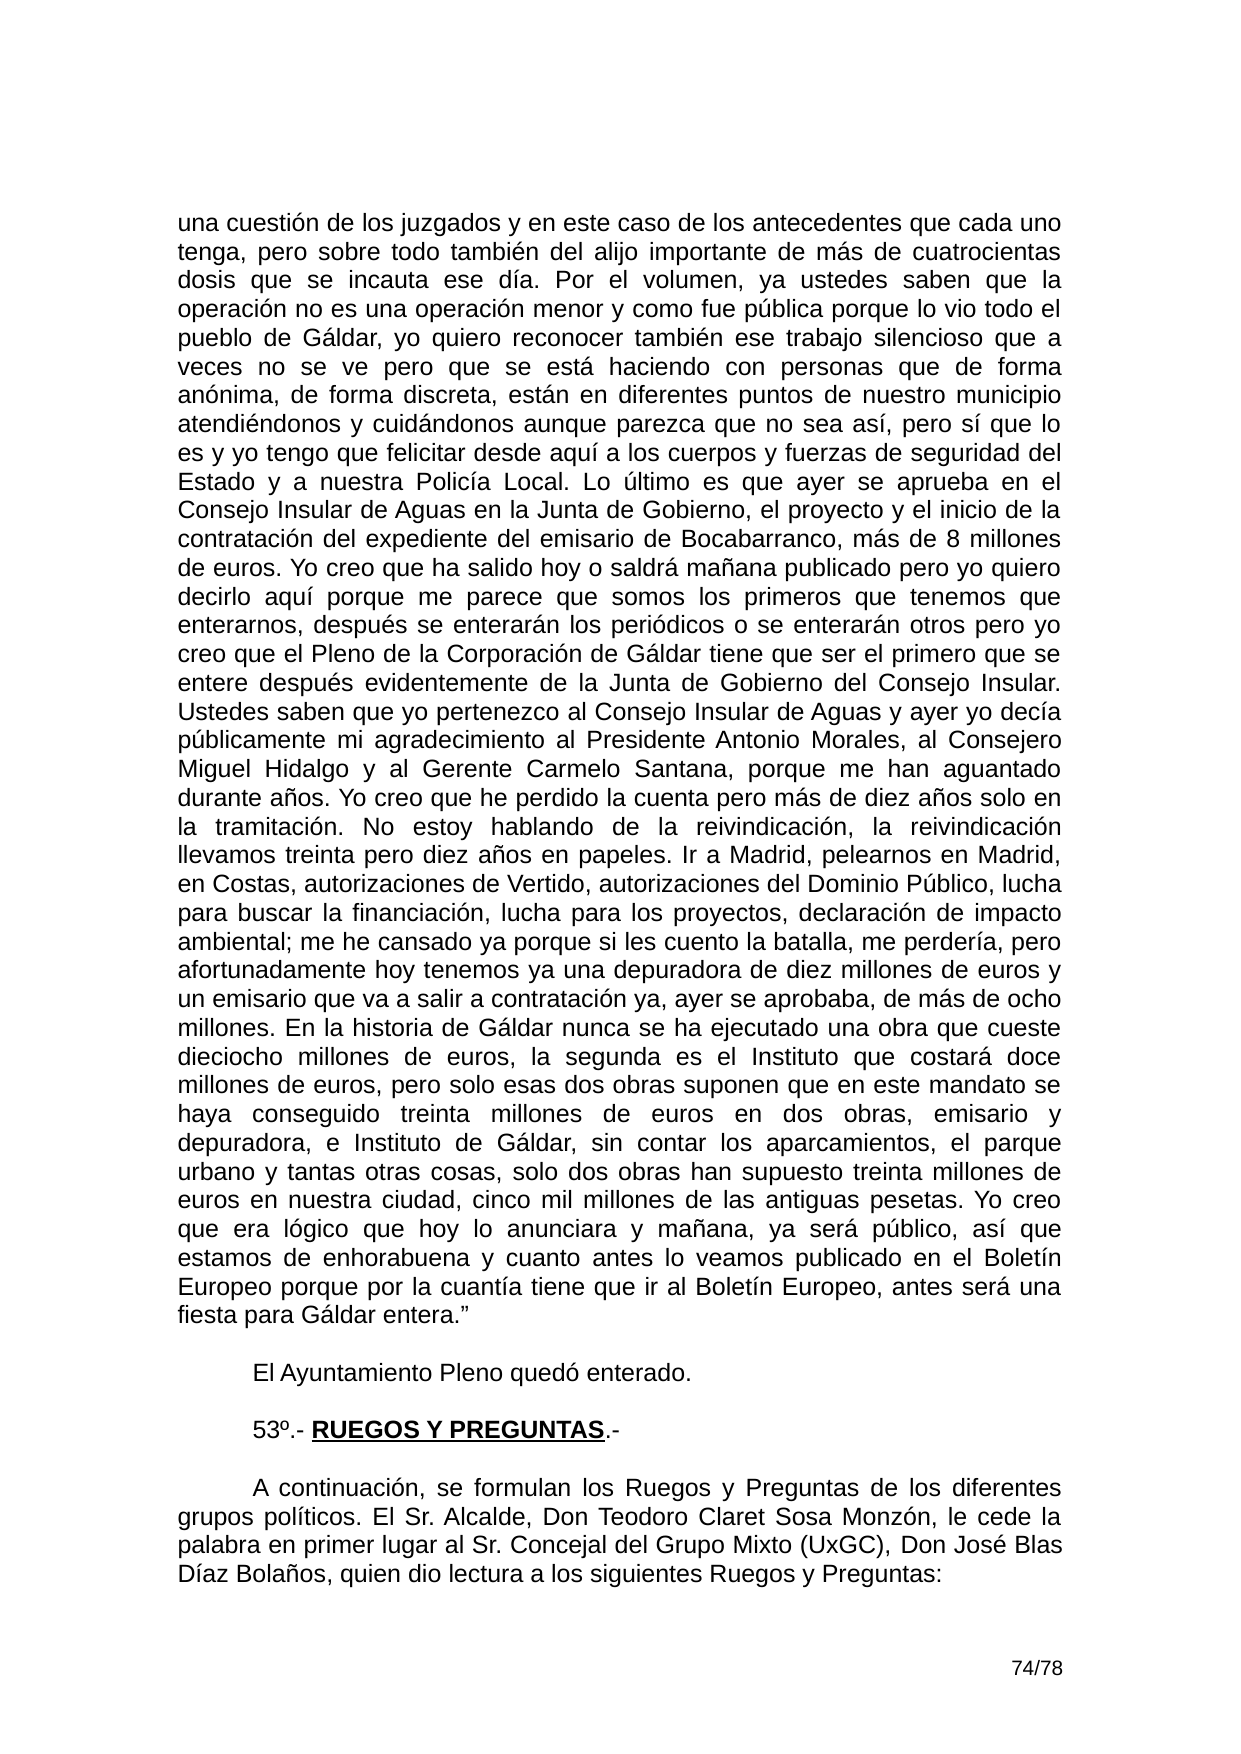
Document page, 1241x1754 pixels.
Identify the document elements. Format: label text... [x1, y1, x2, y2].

text A continuación, se formulan los Ruegos y Preguntas de los diferentes grupos políticos. El Sr. Alcalde, Don Teodoro Claret Sosa Monzón, le cede la palabra en primer lugar al Sr. Concejal del Grupo Mixto (UxGC), Don José Blas Díaz Bolaños, quien dio lectura a los siguientes Ruegos y Preguntas: [177, 1473, 1063, 1588]
text El Ayuntamiento Pleno quedó enterado. [177, 1358, 1063, 1387]
text una cuestión de los juzgados y en este caso de los antecedentes que cada uno tenga, pero sobre todo también del alijo importante de más de cuatrocientas dosis que se incauta ese día. Por el volumen, ya ustedes saben que la operación no es una operación menor y como fue pública porque lo vio todo el pueblo de Gáldar, yo quiero reconocer también ese trabajo silencioso que a veces no se ve pero que se está haciendo con personas que de forma anónima, de forma discreta, están en diferentes puntos de nuestro municipio atendiéndonos y cuidándonos aunque parezca que no sea así, pero sí que lo es y yo tengo que felicitar desde aquí a los cuerpos y fuerzas de seguridad del Estado y a nuestra Policía Local. Lo último es que ayer se aprueba en el Consejo Insular de Aguas en la Junta de Gobierno, el proyecto y el inicio de la contratación del expediente del emisario de Bocabarranco, más de 8 millones de euros. Yo creo que ha salido hoy o saldrá mañana publicado pero yo quiero decirlo aquí porque me parece que somos los primeros que tenemos que enterarnos, después se enterarán los periódicos o se enterarán otros pero yo creo que el Pleno de la Corporación de Gáldar tiene que ser el primero que se entere después evidentemente de la Junta de Gobierno del Consejo Insular. Ustedes saben que yo pertenezco al Consejo Insular de Aguas y ayer yo decía públicamente mi agradecimiento al Presidente Antonio Morales, al Consejero Miguel Hidalgo y al Gerente Carmelo Santana, porque me han aguantado durante años. Yo creo que he perdido la cuenta pero más de diez años solo en la tramitación. No estoy hablando de la reivindicación, la reivindicación llevamos treinta pero diez años en papeles. Ir a Madrid, pelearnos en Madrid, en Costas, autorizaciones de Vertido, autorizaciones del Dominio Público, lucha para buscar la financiación, lucha para los proyectos, declaración de impacto ambiental; me he cansado ya porque si les cuento la batalla, me perdería, pero afortunadamente hoy tenemos ya una depuradora de diez millones de euros y un emisario que va a salir a contratación ya, ayer se aprobaba, de más de ocho millones. En la historia de Gáldar nunca se ha ejecutado una obra que cueste dieciocho millones de euros, la segunda es el Instituto que costará doce millones de euros, pero solo esas dos obras suponen que en este mandato se haya conseguido treinta millones de euros en dos obras, emisario y depuradora, e Instituto de Gáldar, sin contar los aparcamientos, el parque urbano y tantas otras cosas, solo dos obras han supuesto treinta millones de euros en nuestra ciudad, cinco mil millones de las antiguas pesetas. Yo creo que era lógico que hoy lo anunciara y mañana, ya será público, así que estamos de enhorabuena y cuanto antes lo veamos publicado en el Boletín Europeo porque por la cuantía tiene que ir al Boletín Europeo, antes será una fiesta para Gáldar entera.” [177, 208, 1063, 1329]
text 53º.- RUEGOS Y PREGUNTAS.- [177, 1415, 1063, 1444]
